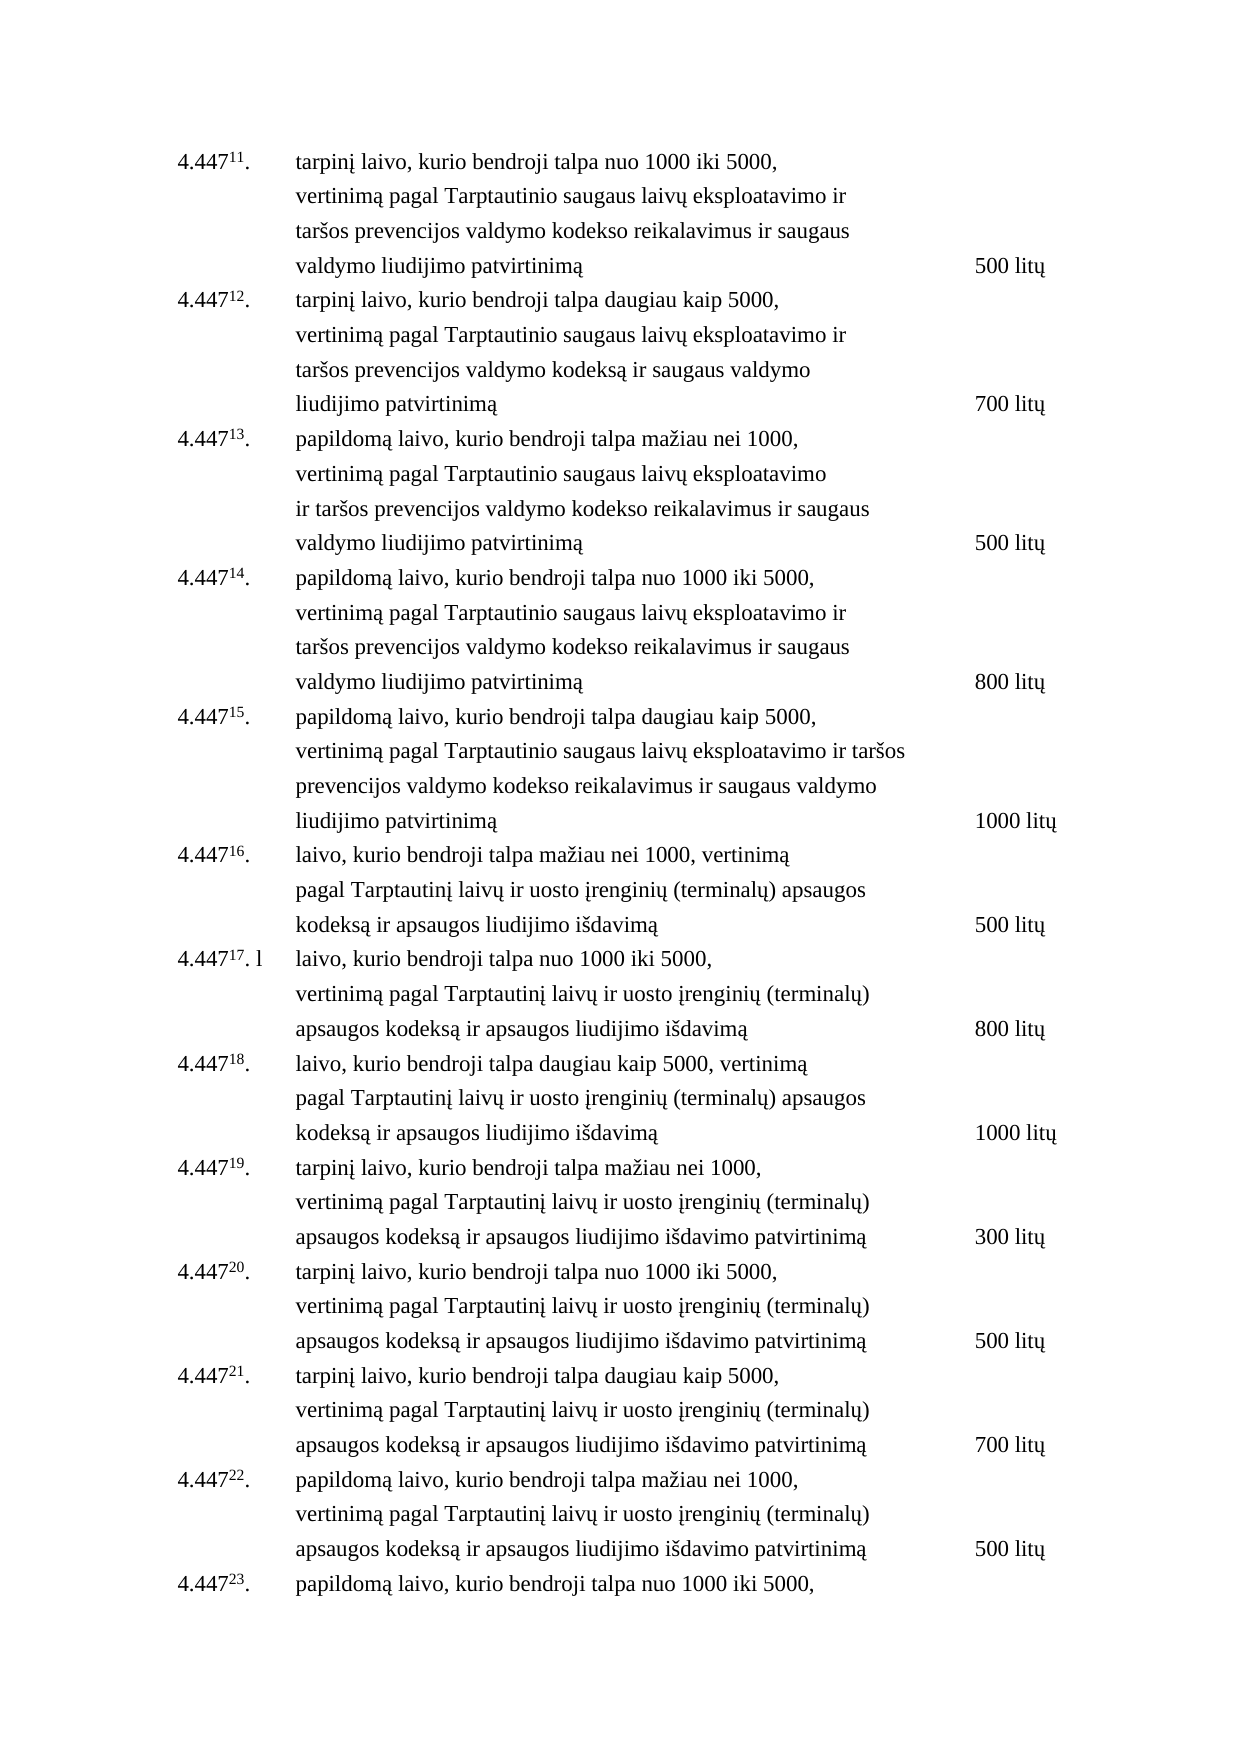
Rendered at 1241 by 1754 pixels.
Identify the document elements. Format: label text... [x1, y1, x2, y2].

text apsaugos kodeksą ir apsaugos liudijimo išdavimo patvirtinimą 500 litų [295, 1327, 1122, 1353]
text taršos prevencijos valdymo kodeksą ir saugaus valdymo [295, 356, 1122, 382]
text 4.44717. l laivo, kurio bendroji talpa nuo 1000 iki 5000, [177, 946, 1122, 972]
text taršos prevencijos valdymo kodekso reikalavimus ir saugaus [295, 633, 1122, 660]
text 4.44716. laivo, kurio bendroji talpa mažiau nei 1000, vertinimą [177, 841, 1122, 868]
text vertinimą pagal Tarptautinį laivų ir uosto įrenginių (terminalų) [295, 1292, 1122, 1319]
text apsaugos kodeksą ir apsaugos liudijimo išdavimo patvirtinimą 300 litų [295, 1223, 1122, 1249]
text prevencijos valdymo kodekso reikalavimus ir saugaus valdymo [295, 772, 1122, 798]
text liudijimo patvirtinimą 1000 litų [295, 807, 1122, 833]
text apsaugos kodeksą ir apsaugos liudijimo išdavimą 800 litų [295, 1015, 1122, 1041]
text 4.44713. papildomą laivo, kurio bendroji talpa mažiau nei 1000, [177, 425, 1122, 452]
text 4.44722. papildomą laivo, kurio bendroji talpa mažiau nei 1000, [177, 1466, 1122, 1492]
text vertinimą pagal Tarptautinio saugaus laivų eksploatavimo ir [295, 599, 1122, 625]
text 4.44718. laivo, kurio bendroji talpa daugiau kaip 5000, vertinimą [177, 1049, 1122, 1076]
text taršos prevencijos valdymo kodekso reikalavimus ir saugaus [295, 217, 1122, 243]
text 4.44720. tarpinį laivo, kurio bendroji talpa nuo 1000 iki 5000, [177, 1258, 1122, 1284]
text 4.44719. tarpinį laivo, kurio bendroji talpa mažiau nei 1000, [177, 1154, 1122, 1180]
text 4.44723. papildomą laivo, kurio bendroji talpa nuo 1000 iki 5000, [177, 1570, 1122, 1596]
text vertinimą pagal Tarptautinio saugaus laivų eksploatavimo ir taršos [295, 737, 1122, 764]
text vertinimą pagal Tarptautinį laivų ir uosto įrenginių (terminalų) [295, 1501, 1122, 1527]
text ir taršos prevencijos valdymo kodekso reikalavimus ir saugaus [295, 494, 1122, 521]
text apsaugos kodeksą ir apsaugos liudijimo išdavimo patvirtinimą 700 litų [295, 1431, 1122, 1457]
text vertinimą pagal Tarptautinį laivų ir uosto įrenginių (terminalų) [295, 1396, 1122, 1423]
text valdymo liudijimo patvirtinimą 800 litų [295, 668, 1122, 694]
text pagal Tarptautinį laivų ir uosto įrenginių (terminalų) apsaugos [295, 876, 1122, 902]
text 4.44714. papildomą laivo, kurio bendroji talpa nuo 1000 iki 5000, [177, 564, 1122, 590]
text vertinimą pagal Tarptautinį laivų ir uosto įrenginių (terminalų) [295, 980, 1122, 1007]
text 4.44715. papildomą laivo, kurio bendroji talpa daugiau kaip 5000, [177, 703, 1122, 729]
text vertinimą pagal Tarptautinio saugaus laivų eksploatavimo ir [295, 321, 1122, 347]
text pagal Tarptautinį laivų ir uosto įrenginių (terminalų) apsaugos [295, 1084, 1122, 1111]
text vertinimą pagal Tarptautinį laivų ir uosto įrenginių (terminalų) [295, 1188, 1122, 1215]
text kodeksą ir apsaugos liudijimo išdavimą 1000 litų [295, 1119, 1122, 1145]
text valdymo liudijimo patvirtinimą 500 litų [295, 252, 1122, 278]
text 4.44721. tarpinį laivo, kurio bendroji talpa daugiau kaip 5000, [177, 1362, 1122, 1388]
text 4.44711. tarpinį laivo, kurio bendroji talpa nuo 1000 iki 5000, [177, 148, 1122, 174]
text vertinimą pagal Tarptautinio saugaus laivų eksploatavimo [295, 460, 1122, 486]
text liudijimo patvirtinimą 700 litų [295, 391, 1122, 417]
text vertinimą pagal Tarptautinio saugaus laivų eksploatavimo ir [295, 182, 1122, 209]
text 4.44712. tarpinį laivo, kurio bendroji talpa daugiau kaip 5000, [177, 286, 1122, 313]
text kodeksą ir apsaugos liudijimo išdavimą 500 litų [295, 911, 1122, 937]
text valdymo liudijimo patvirtinimą 500 litų [295, 529, 1122, 556]
text apsaugos kodeksą ir apsaugos liudijimo išdavimo patvirtinimą 500 litų [295, 1535, 1122, 1562]
